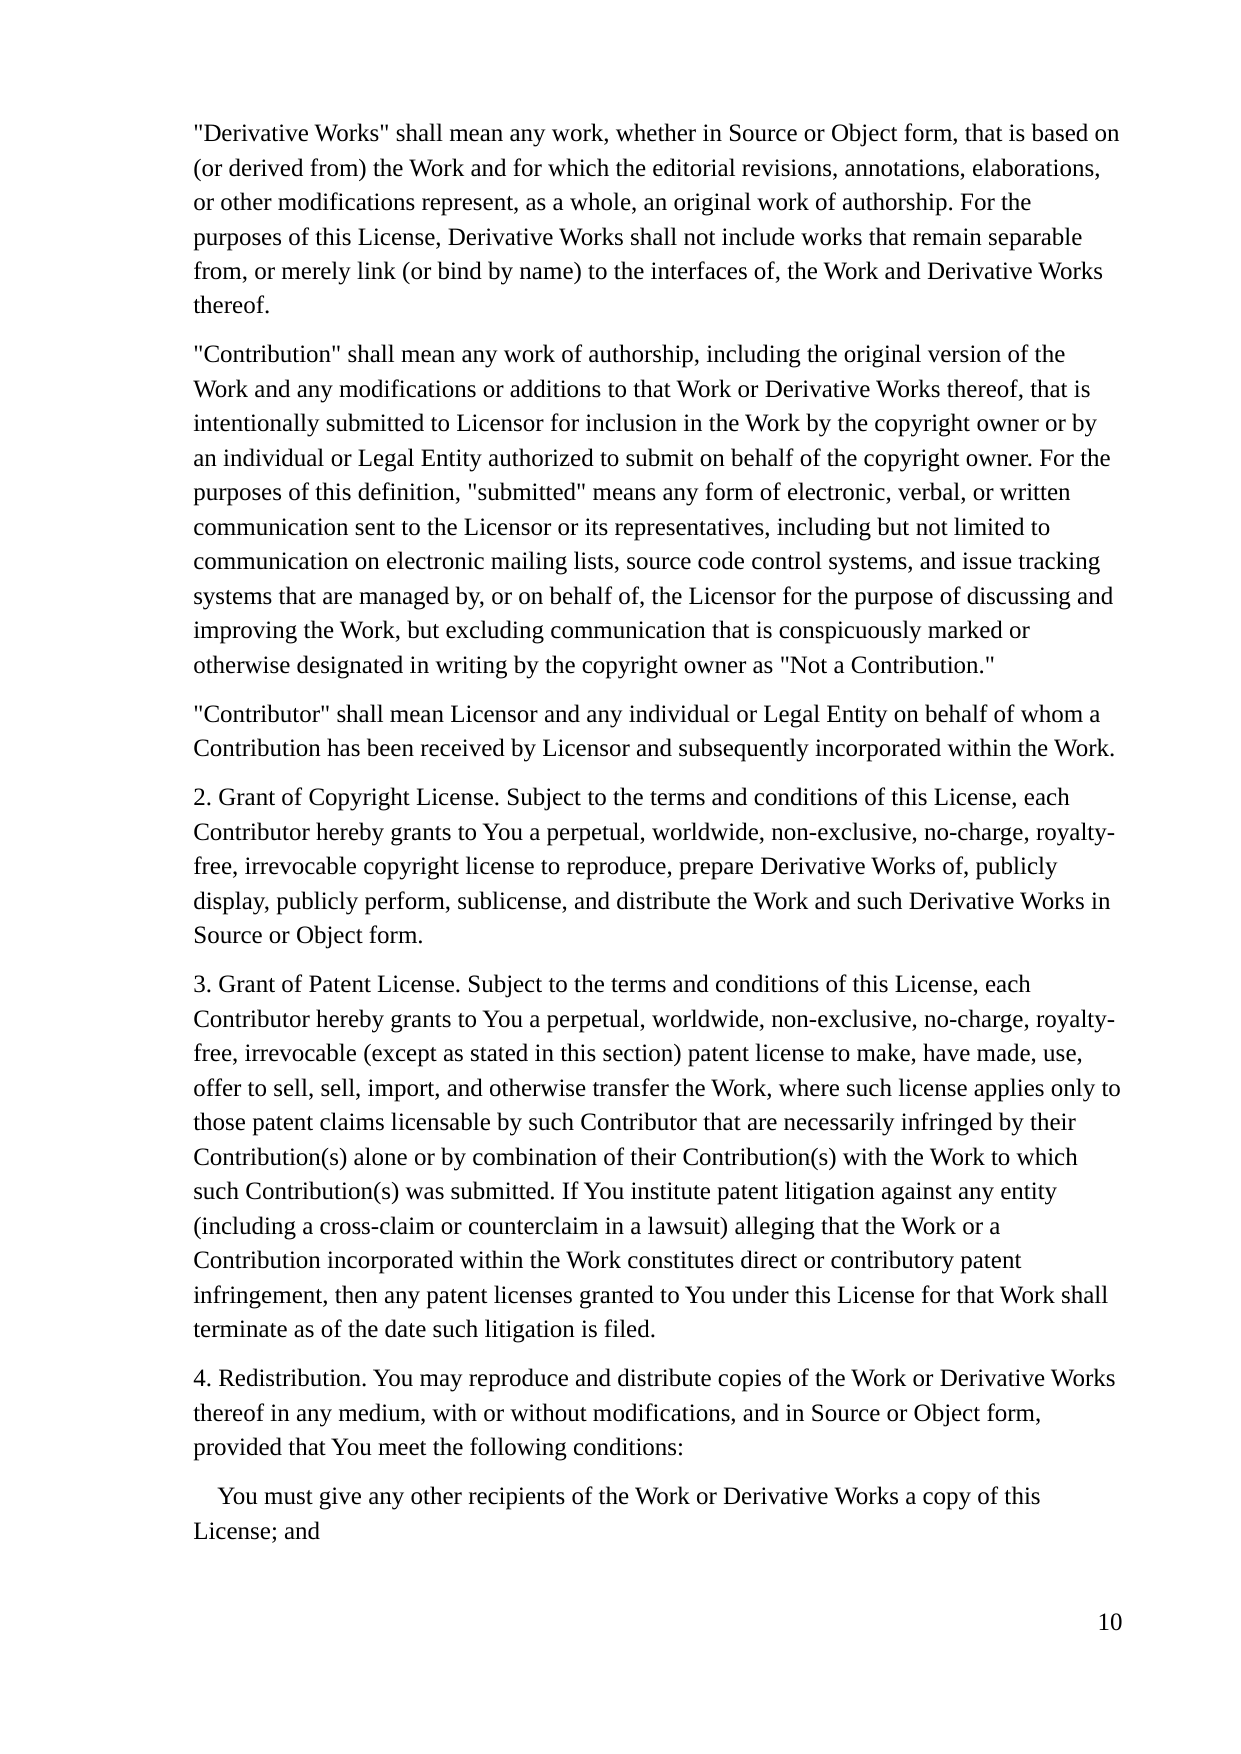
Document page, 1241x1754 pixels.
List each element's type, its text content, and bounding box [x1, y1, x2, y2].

text "Contributor" shall mean Licensor and any individual or Legal Entity on behalf of whom a Contribution has been received by Licensor and subsequently incorporated within the Work. [193, 699, 1122, 762]
text 2. Grant of Copyright License. Subject to the terms and conditions of this License, each Contributor hereby grants to You a perpetual, worldwide, non-exclusive, no-charge, royalty-free, irrevocable copyright license to reproduce, prepare Derivative Works of, publicly display, publicly perform, sublicense, and distribute the Work and such Derivative Works in Source or Object form. [193, 782, 1122, 949]
text "Derivative Works" shall mean any work, whether in Source or Object form, that is based on (or derived from) the Work and for which the editorial revisions, annotations, elaborations, or other modifications represent, as a whole, an original work of authorship. For the purposes of this License, Derivative Works shall not include works that remain separable from, or merely link (or bind by name) to the interfaces of, the Work and Derivative Works thereof. [193, 118, 1122, 319]
text 4. Redistribution. You may reproduce and distribute copies of the Work or Derivative Works thereof in any medium, with or without modifications, and in Source or Object form, provided that You meet the following conditions: [193, 1363, 1122, 1461]
text 3. Grant of Patent License. Subject to the terms and conditions of this License, each Contributor hereby grants to You a perpetual, worldwide, non-exclusive, no-charge, royalty-free, irrevocable (except as stated in this section) patent license to make, have made, use, offer to sell, sell, import, and otherwise transfer the Work, where such license applies only to those patent claims licensable by such Contributor that are necessarily infringed by their Contribution(s) alone or by combination of their Contribution(s) with the Work to which such Contribution(s) was submitted. If You institute patent litigation against any entity (including a cross-claim or counterclaim in a lawsuit) alleging that the Work or a Contribution incorporated within the Work constitutes direct or contributory patent infringement, then any patent licenses granted to You under this License for that Work shall terminate as of the date such litigation is filed. [193, 969, 1122, 1343]
text You must give any other recipients of the Work or Derivative Works a copy of this License; and [193, 1481, 1122, 1544]
text "Contribution" shall mean any work of authorship, including the original version of the Work and any modifications or additions to that Work or Derivative Works thereof, that is intentionally submitted to Licensor for inclusion in the Work by the copyright owner or by an individual or Legal Entity authorized to submit on behalf of the copyright owner. For the purposes of this definition, "submitted" means any form of electronic, verbal, or written communication sent to the Licensor or its representatives, including but not limited to communication on electronic mailing lists, source code control systems, and issue tracking systems that are managed by, or on behalf of, the Licensor for the purpose of discussing and improving the Work, but excluding communication that is conspicuously marked or otherwise designated in writing by the copyright owner as "Not a Contribution." [193, 339, 1122, 679]
